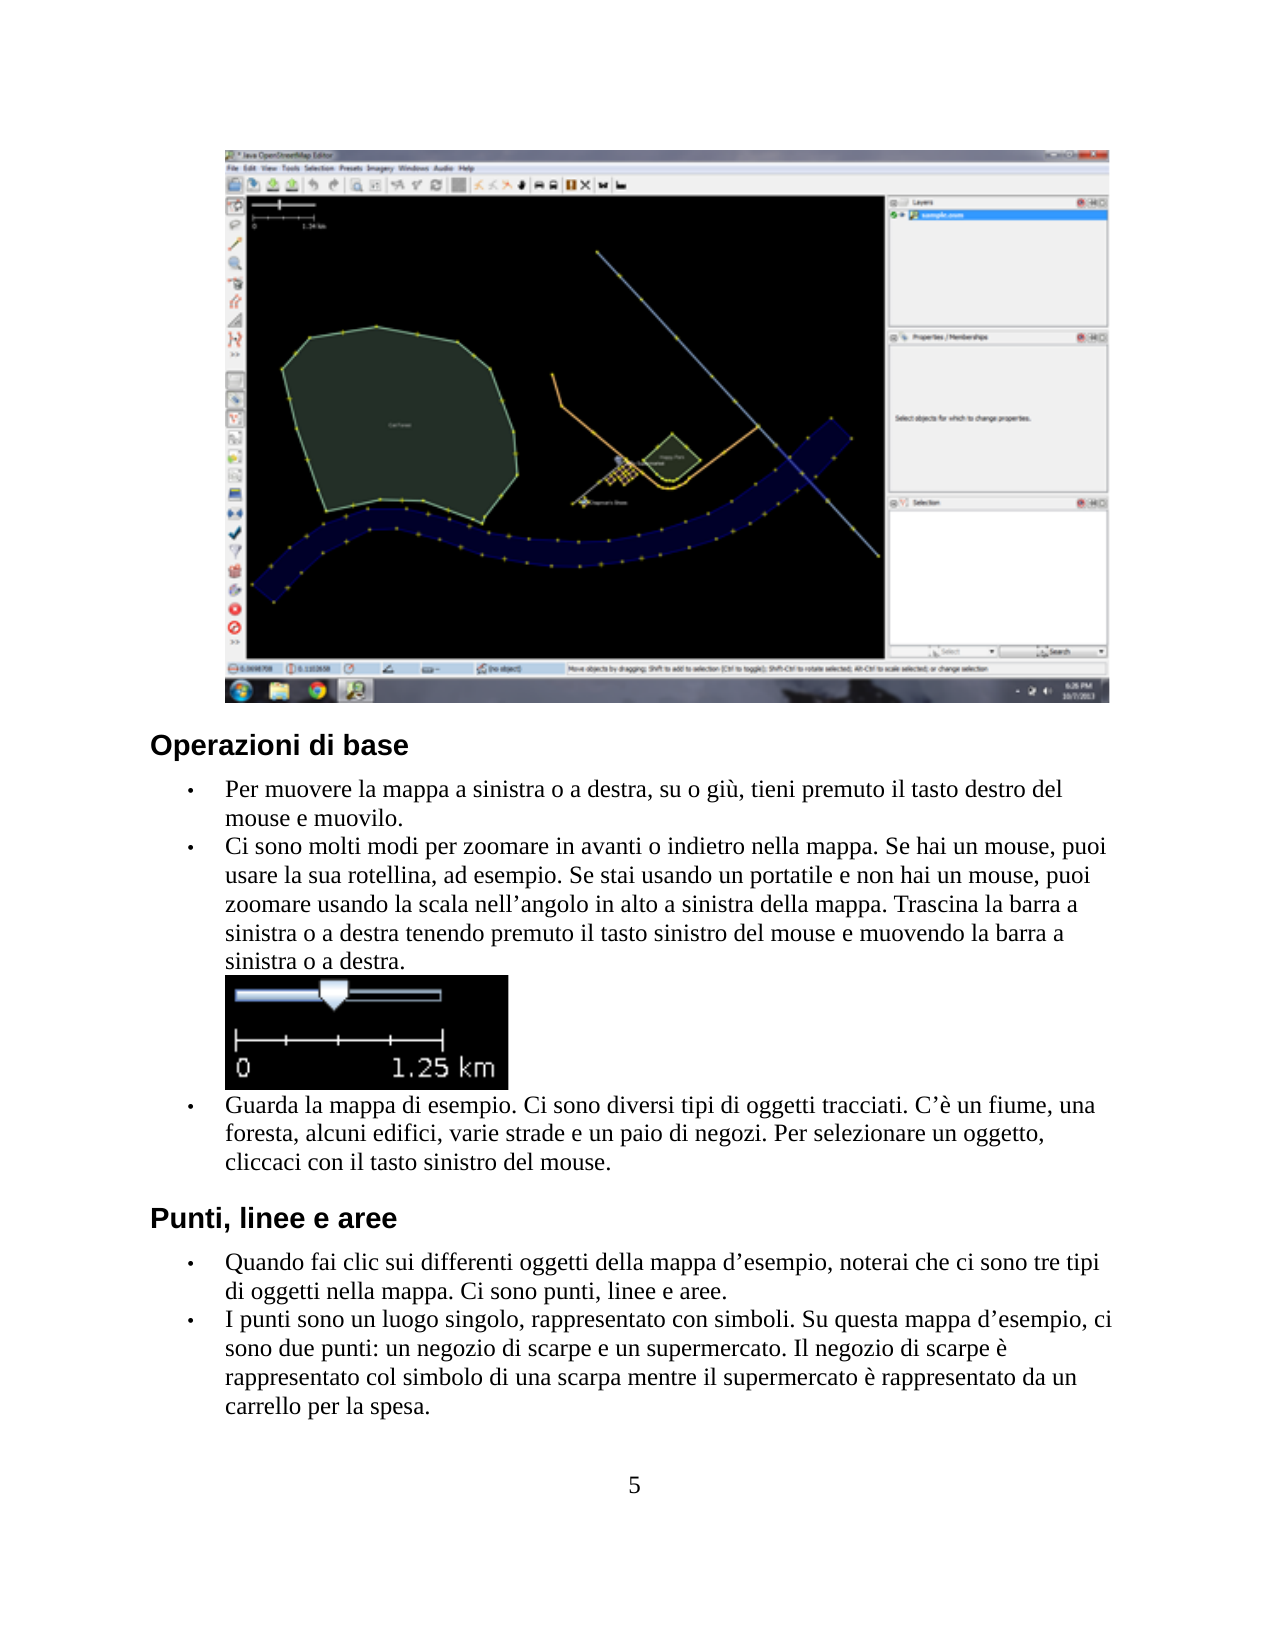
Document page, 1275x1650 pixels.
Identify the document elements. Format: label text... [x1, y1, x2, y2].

list Per muovere la mappa a sinistra o a destra, su o giù, tieni premuto il tasto destro del mouse e muovilo. [187, 774, 1125, 831]
list Quando fai clic sui differenti oggetti della mappa d’esempio, noterai che ci sono tre tipi di oggetti nella mappa. Ci sono punti, linee e aree. [187, 1247, 1125, 1304]
list Ci sono molti modi per zoomare in avanti o indietro nella mappa. Se hai un mouse, puoi usare la sua rotellina, ad esempio. Se stai usando un portatile e non hai un mouse, puoi zoomare usando la scala nell’angolo in alto a sinistra della mappa. Trascina la barra a sinistra o a destra tenendo premuto il tasto sinistro del mouse e muovendo la barra a sinistra o a destra. [187, 831, 1125, 975]
picture [225, 975, 509, 1090]
subtitle Punti, linee e aree [150, 1201, 1125, 1234]
list Guarda la mappa di esempio. Ci sono diversi tipi di oggetti tracciati. C’è un fiume, una foresta, alcuni edifici, varie strade e un paio di negozi. Per selezionare un oggetto, cliccaci con il tasto sinistro del mouse. [187, 1090, 1125, 1176]
list I punti sono un luogo singolo, rappresentato con simboli. Su questa mappa d’esempio, ci sono due punti: un negozio di scarpe e un supermercato. Il negozio di scarpe è rappresentato col simbolo di una scarpa mentre il supermercato è rappresentato da un carrello per la spesa. [187, 1304, 1125, 1419]
picture [225, 150, 1110, 703]
subtitle Operazioni di base [150, 728, 1125, 761]
